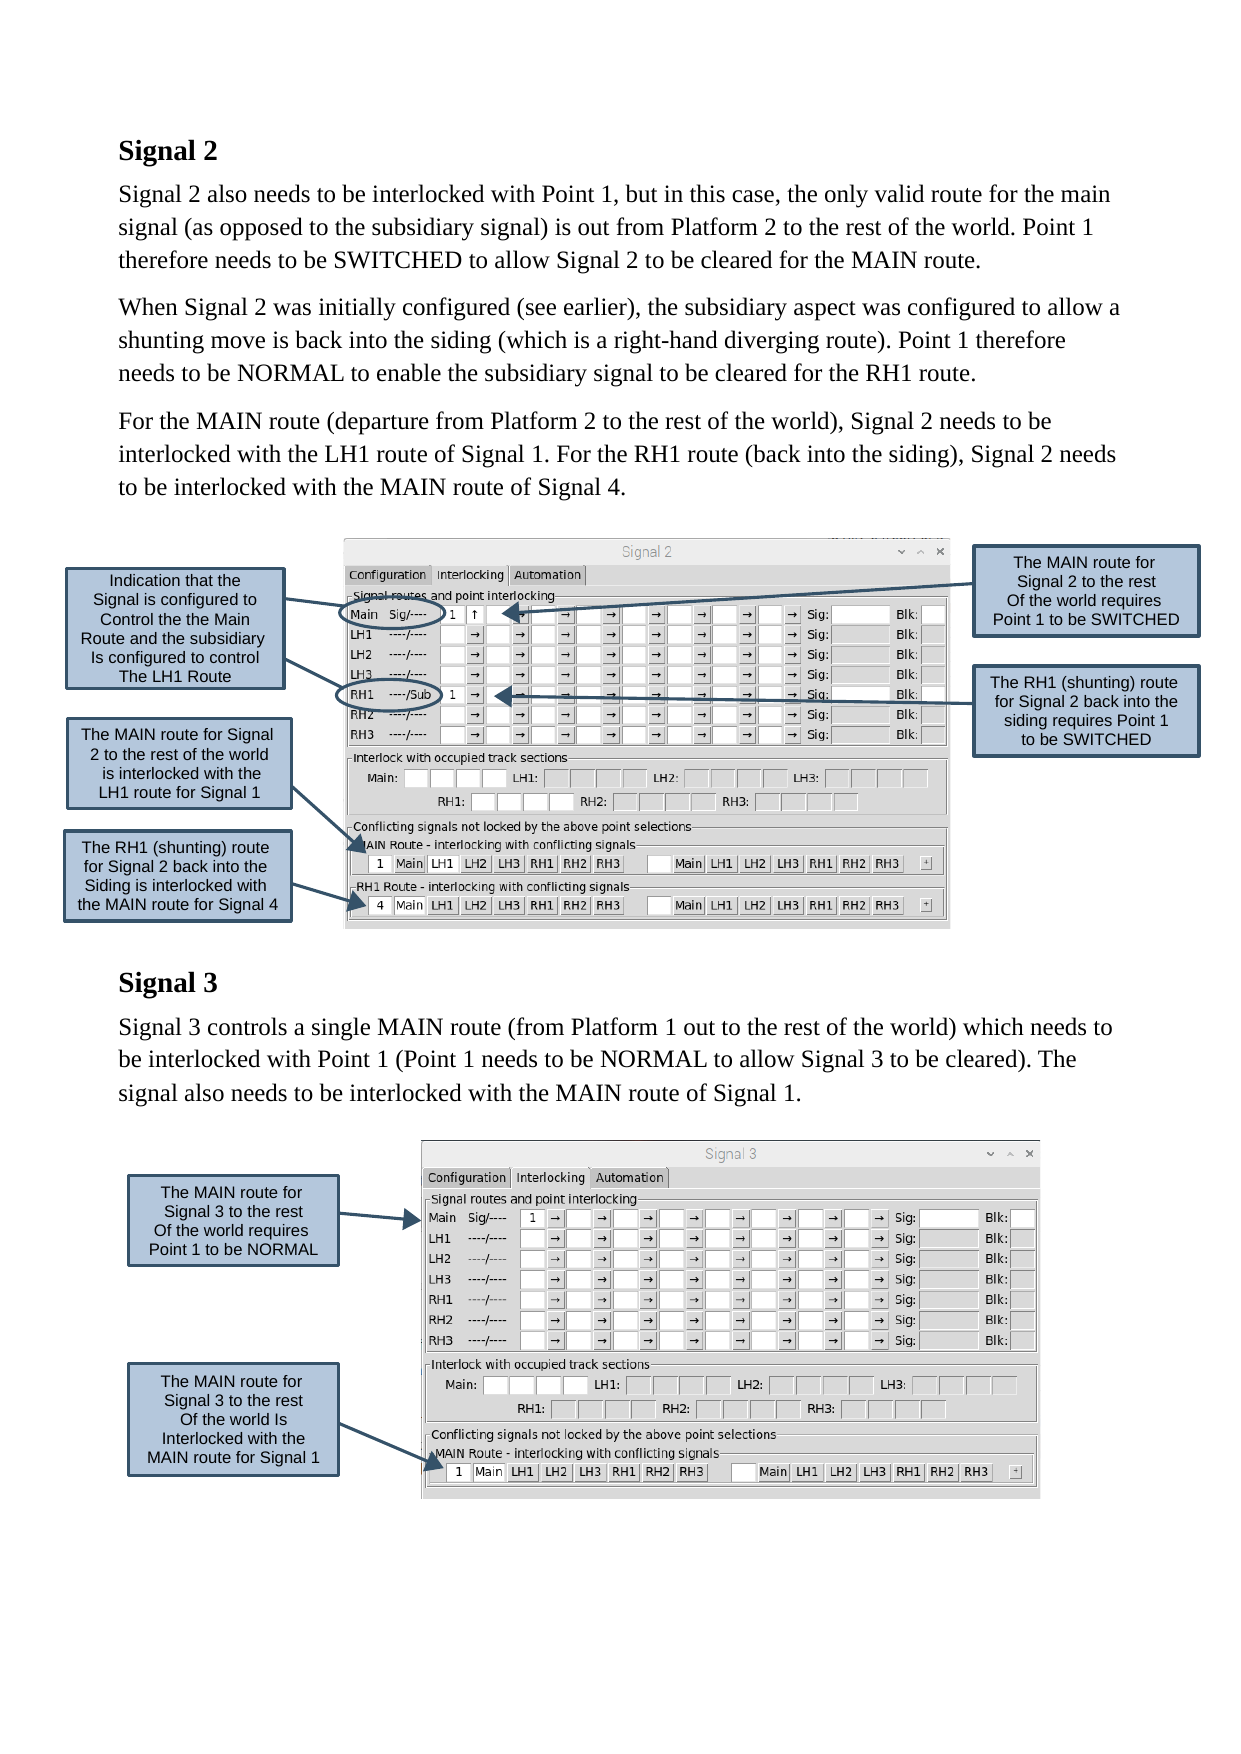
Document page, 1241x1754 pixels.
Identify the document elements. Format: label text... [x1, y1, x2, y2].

picture [421, 1140, 1041, 1499]
picture [343, 599, 443, 626]
subtitle Signal 2 [118, 133, 1122, 166]
text Signal 3 controls a single MAIN route (from Platform 1 out to the rest of the world) which needs to be interlocked with Point 1 (Point 1 needs to be NORMAL to allow Signal 3 to be cleared). The signal also needs to be interlocked with the MAIN route of Signal 1. [118, 1012, 1122, 1106]
text When Signal 2 was initially configured (see earlier), the subsidiary aspect was configured to allow a shunting move is back into the siding (which is a right-hand diverging route). Point 1 therefore needs to be NORMAL to enable the subsidiary signal to be cleared for the RH1 route. [118, 292, 1122, 387]
text For the MAIN route (departure from Platform 2 to the rest of the world), Signal 2 needs to be interlocked with the LH1 route of Signal 1. For the RH1 route (back into the siding), Signal 2 needs to be interlocked with the MAIN route of Signal 4. [118, 406, 1122, 501]
text Signal 2 also needs to be interlocked with Point 1, but in this case, the only valid route for the main signal (as opposed to the subsidiary signal) is out from Platform 2 to the rest of the world. Point 1 therefore needs to be SWITCHED to allow Signal 2 to be cleared for the MAIN route. [118, 179, 1122, 273]
subtitle Signal 3 [118, 966, 1122, 999]
picture [343, 681, 439, 709]
picture [343, 538, 951, 929]
